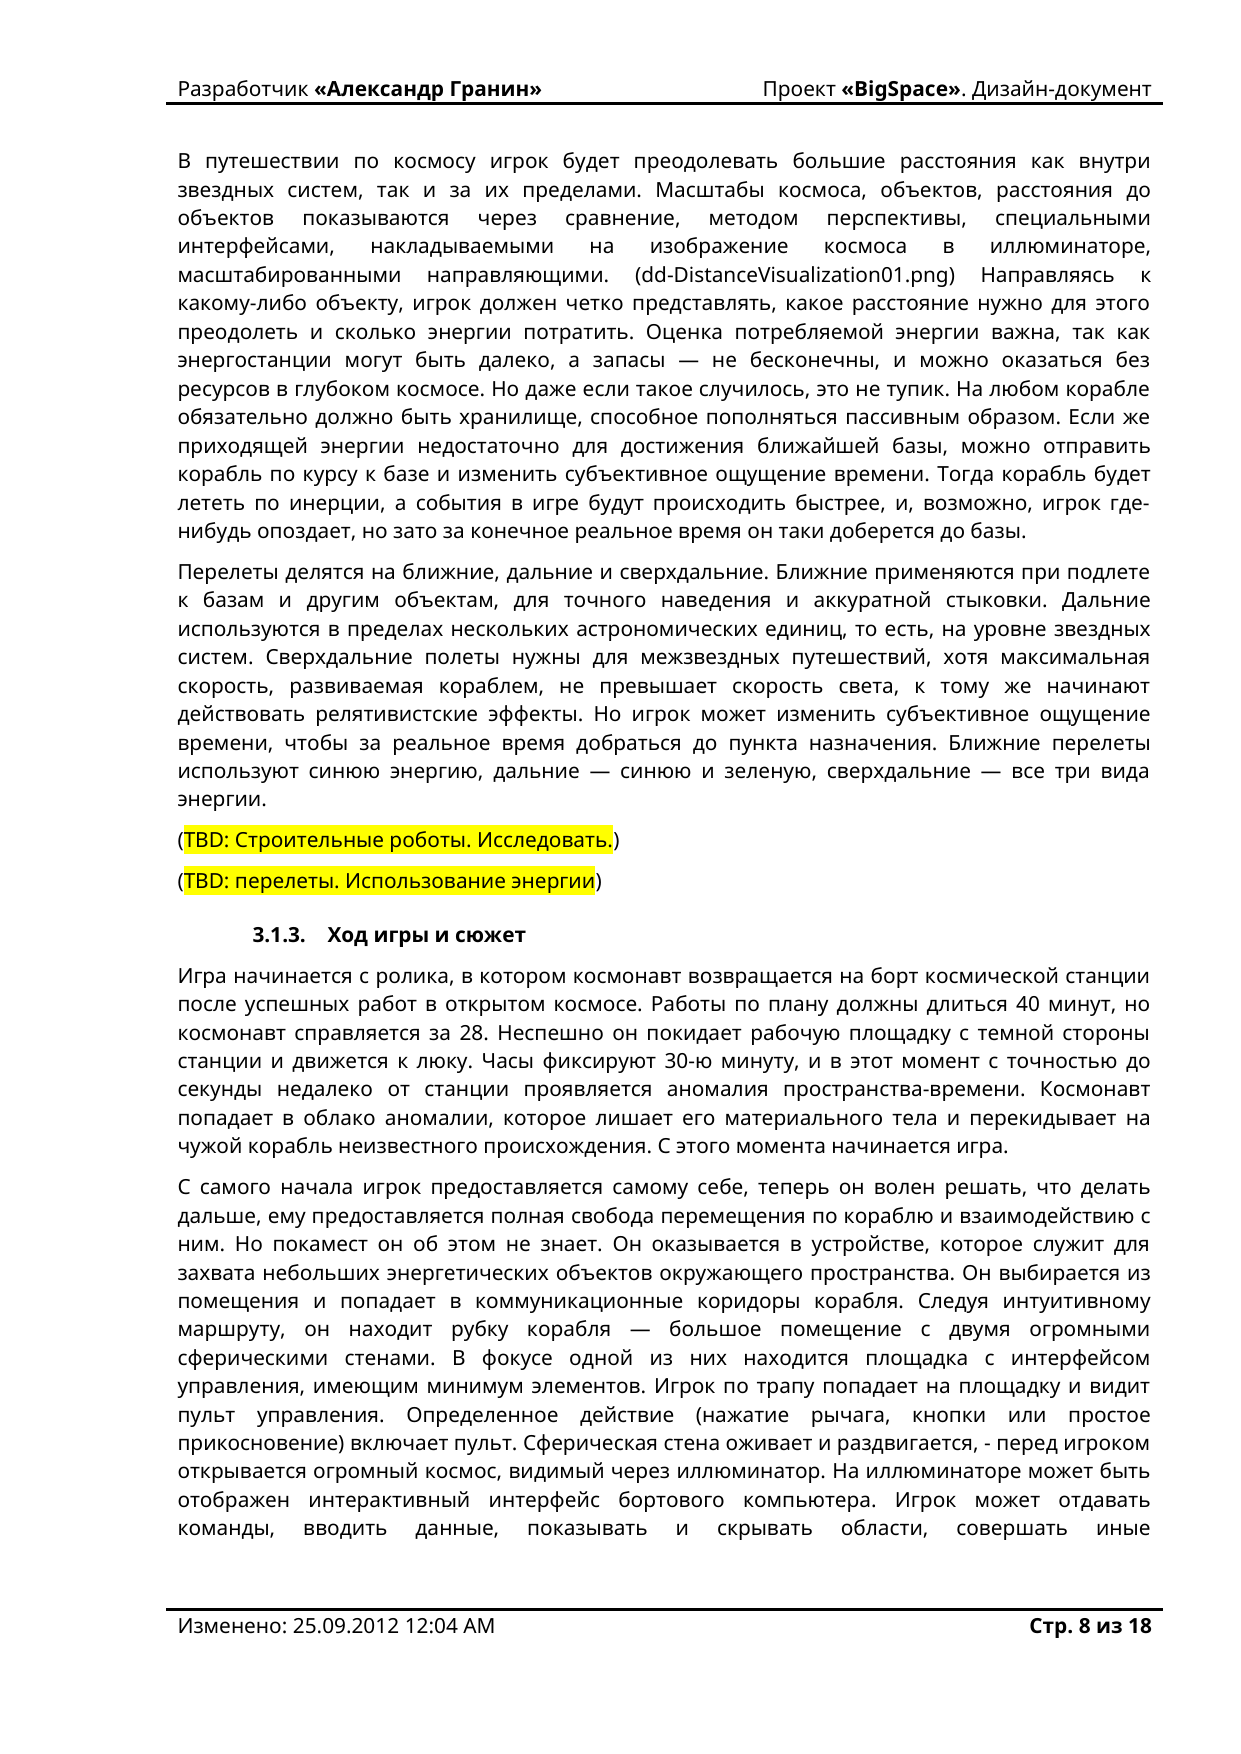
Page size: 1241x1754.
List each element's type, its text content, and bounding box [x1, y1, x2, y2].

text Игра начинается с ролика, в котором космонавт возвращается на борт космической станции после успешных работ в открытом космосе. Работы по плану должны длиться 40 минут, но космонавт справляется за 28. Неспешно он покидает рабочую площадку с темной стороны станции и движется к люку. Часы фиксируют 30-ю минуту, и в этот момент с точностью до секунды недалеко от станции проявляется аномалия пространства-времени. Космонавт попадает в облако аномалии, которое лишает его материального тела и перекидывает на чужой корабль неизвестного происхождения. С этого момента начинается игра. [177, 961, 1152, 1160]
text (TBD: Строительные роботы. Исследовать.) [177, 825, 1152, 854]
text Перелеты делятся на ближние, дальние и сверхдальние. Ближние применяются при подлете к базам и другим объектам, для точного наведения и аккуратной стыковки. Дальние используются в пределах нескольких астрономических единиц, то есть, на уровне звездных систем. Сверхдальние полеты нужны для межзвездных путешествий, хотя максимальная скорость, развиваемая кораблем, не превышает скорость света, к тому же начинают действовать релятивистские эффекты. Но игрок может изменить субъективное ощущение времени, чтобы за реальное время добраться до пункта назначения. Ближние перелеты используют синюю энергию, дальние — синюю и зеленую, сверхдальние — все три вида энергии. [177, 557, 1152, 813]
subtitle Ход игры и сюжет [252, 920, 1152, 948]
text С самого начала игрок предоставляется самому себе, теперь он волен решать, что делать дальше, ему предоставляется полная свобода перемещения по кораблю и взаимодействию с ним. Но покамест он об этом не знает. Он оказывается в устройстве, которое служит для захвата небольших энергетических объектов окружающего пространства. Он выбирается из помещения и попадает в коммуникационные коридоры корабля. Следуя интуитивному маршруту, он находит рубку корабля — большое помещение с двумя огромными сферическими стенами. В фокусе одной из них находится площадка с интерфейсом управления, имеющим минимум элементов. Игрок по трапу попадает на площадку и видит пульт управления. Определенное действие (нажатие рычага, кнопки или простое прикосновение) включает пульт. Сферическая стена оживает и раздвигается, - перед игроком открывается огромный космос, видимый через иллюминатор. На иллюминаторе может быть отображен интерактивный интерфейс бортового компьютера. Игрок может отдавать команды, вводить данные, показывать и скрывать области, совершать иные [177, 1172, 1152, 1542]
text В путешествии по космосу игрок будет преодолевать большие расстояния как внутри звездных систем, так и за их пределами. Масштабы космоса, объектов, расстояния до объектов показываются через сравнение, методом перспективы, специальными интерфейсами, накладываемыми на изображение космоса в иллюминаторе, масштабированными направляющими. (dd-DistanceVisualization01.png) Направляясь к какому-либо объекту, игрок должен четко представлять, какое расстояние нужно для этого преодолеть и сколько энергии потратить. Оценка потребляемой энергии важна, так как энергостанции могут быть далеко, а запасы — не бесконечны, и можно оказаться без ресурсов в глубоком космосе. Но даже если такое случилось, это не тупик. На любом корабле обязательно должно быть хранилище, способное пополняться пассивным образом. Если же приходящей энергии недостаточно для достижения ближайшей базы, можно отправить корабль по курсу к базе и изменить субъективное ощущение времени. Тогда корабль будет лететь по инерции, а события в игре будут происходить быстрее, и, возможно, игрок где-нибудь опоздает, но зато за конечное реальное время он таки доберется до базы. [177, 146, 1152, 544]
text (TBD: перелеты. Использование энергии) [177, 866, 1152, 895]
